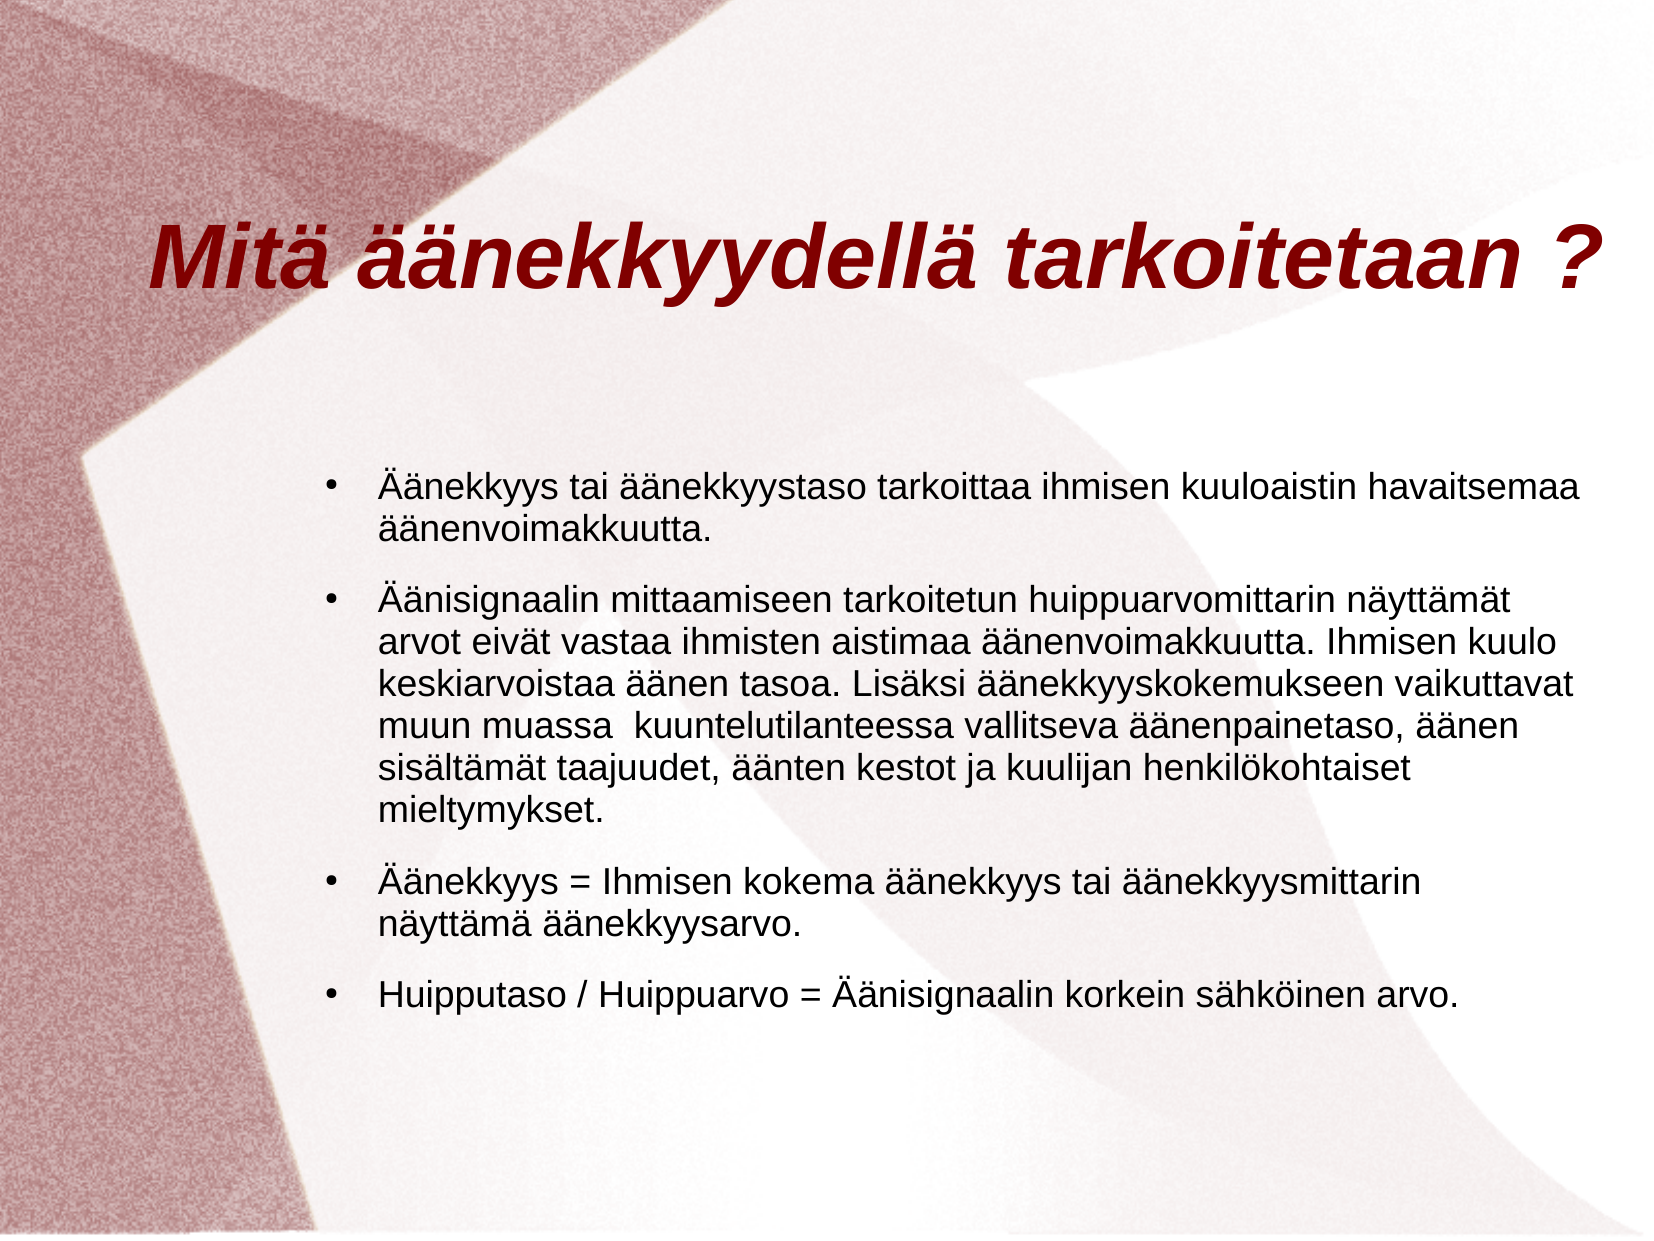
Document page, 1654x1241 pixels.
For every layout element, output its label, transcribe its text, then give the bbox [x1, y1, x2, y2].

picture [0, 0, 1654, 1241]
list Äänekkyys tai äänekkyystaso tarkoittaa ihmisen kuuloaistin havaitsemaa äänenvoimakkuutta. Äänisignaalin mittaamiseen tarkoitetun huippuarvomittarin näyttämät arvot eivät vastaa ihmisten aistimaa äänenvoimakkuutta. Ihmisen kuulo keskiarvoistaa äänen tasoa. Lisäksi äänekkyyskokemukseen vaikuttavat muun muassa kuuntelutilanteessa vallitseva äänenpainetaso, äänen sisältämät taajuudet, äänten kestot ja kuulijan henkilökohtaiset mieltymykset. Äänekkyys = Ihmisen kokema äänekkyys tai äänekkyysmittarin näyttämä äänekkyysarvo. Huipputaso / Huippuarvo = Äänisignaalin korkein sähköinen arvo. [307, 465, 1583, 1063]
title Mitä äänekkyydellä tarkoitetaan ? [141, 177, 1607, 337]
